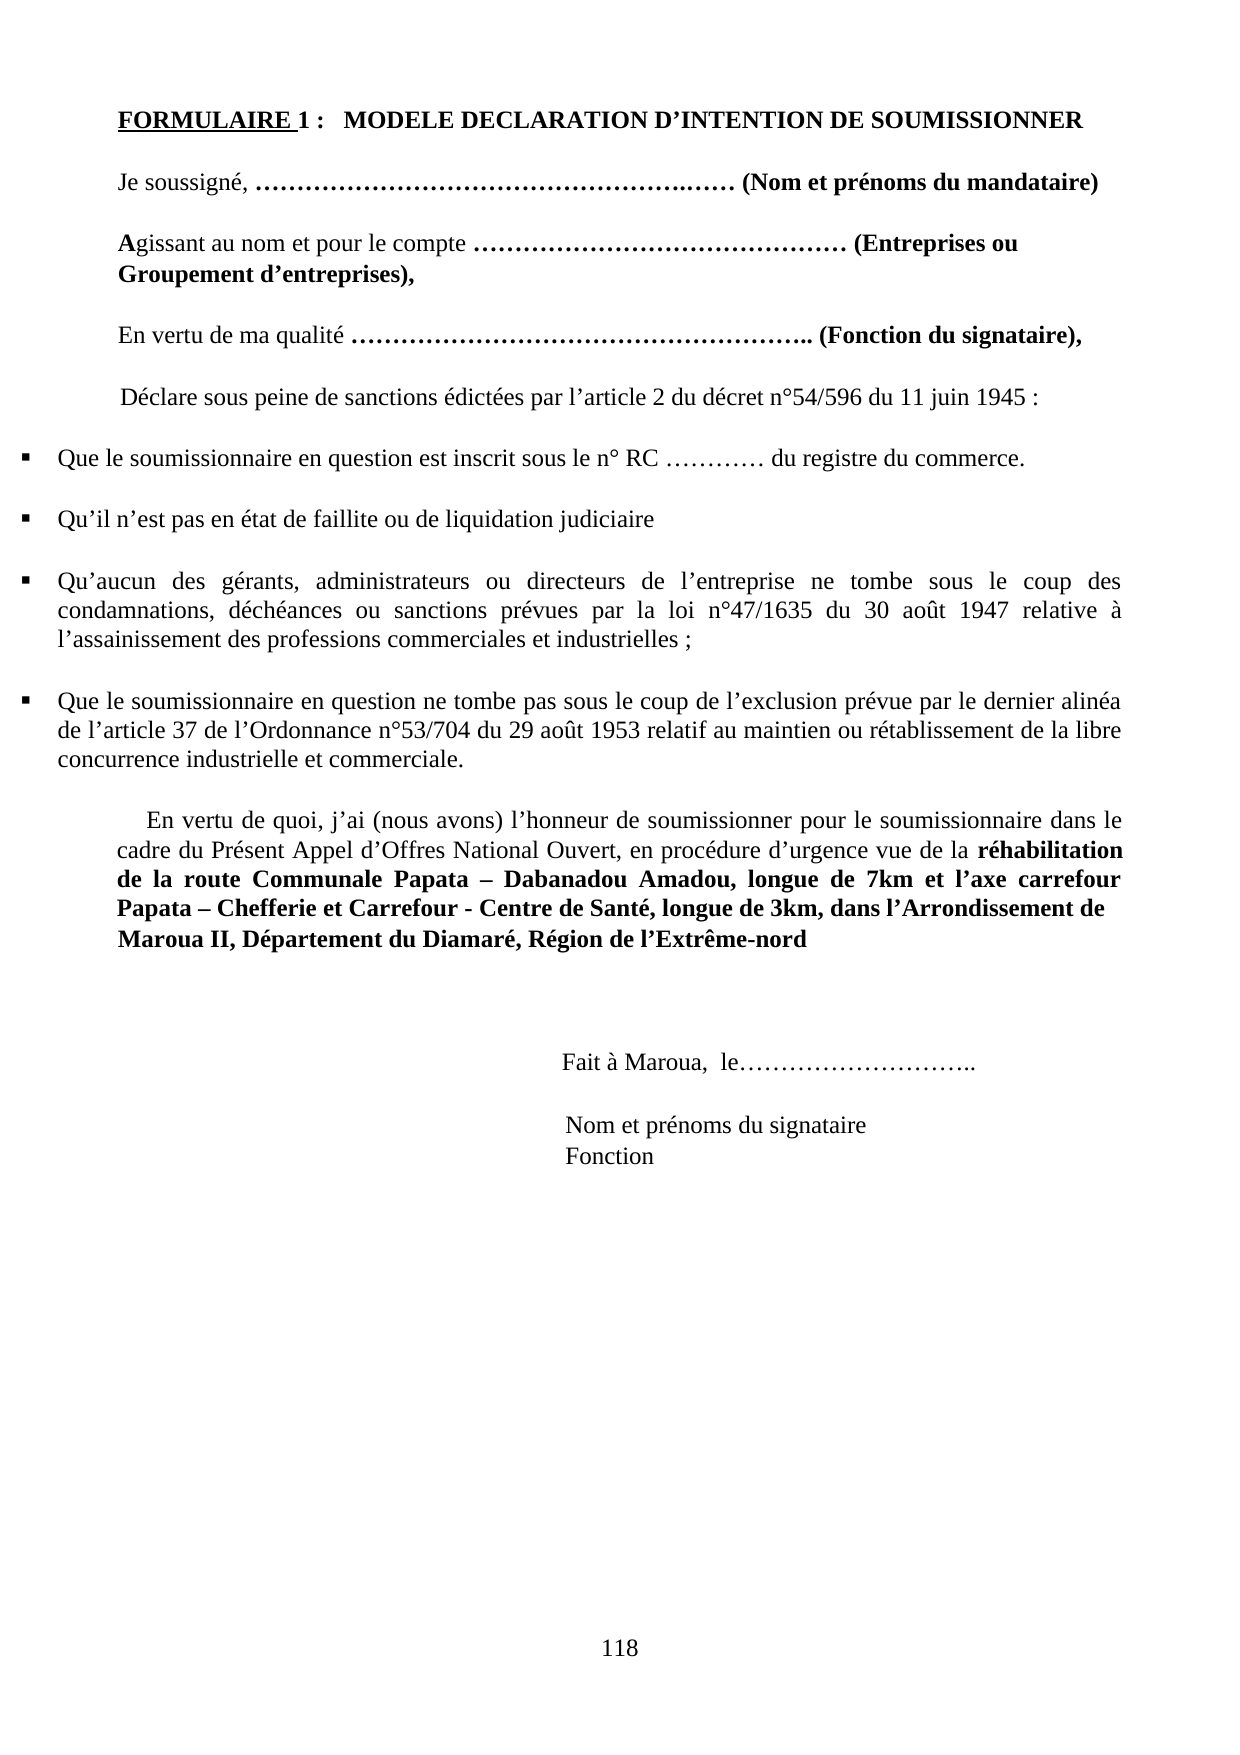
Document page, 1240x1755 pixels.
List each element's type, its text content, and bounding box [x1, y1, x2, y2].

list Qu’aucun des gérants, administrateurs ou directeurs de l’entreprise ne tombe sous le coup des condamnations, déchéances ou sanctions prévues par la loi n°47/1635 du 30 août 1947 relative à l’assainissement des professions commerciales et industrielles ; [20, 566, 1123, 653]
text Nom et prénoms du signataire [57, 1110, 1183, 1139]
text En vertu de quoi, j’ai (nous avons) l’honneur de soumissionner pour le soumissionnaire dans le cadre du Présent Appel d’Offres National Ouvert, en procédure d’urgence vue de la réhabilitation de la route Communale Papata – Dabanadou Amadou, longue de 7km et l’axe carrefour Papata – Chefferie et Carrefour - Centre de Santé, longue de 3km, dans l’Arrondissement de [117, 806, 1123, 922]
text Je soussigné, …………………………………………….…… (Nom et prénoms du mandataire) [118, 167, 1123, 196]
list Qu’il n’est pas en état de faillite ou de liquidation judiciaire [20, 504, 1123, 533]
text Déclare sous peine de sanctions édictées par l’article 2 du décret n°54/596 du 11 juin 1945 : [120, 382, 1123, 411]
text Fait à Maroua, le……………………….. [562, 1047, 1123, 1076]
text FORMULAIRE 1 : MODELE DECLARATION D’INTENTION DE SOUMISSIONNER [118, 105, 1123, 134]
text En vertu de ma qualité ……………………………………………….. (Fonction du signataire), [118, 320, 1123, 349]
text Groupement d’entreprises), [118, 259, 1123, 288]
list Que le soumissionnaire en question ne tombe pas sous le coup de l’exclusion prévue par le dernier alinéa de l’article 37 de l’Ordonnance n°53/704 du 29 août 1953 relatif au maintien ou rétablissement de la libre concurrence industrielle et commerciale. [20, 686, 1123, 773]
text Fonction [57, 1141, 1183, 1170]
list Que le soumissionnaire en question est inscrit sous le n° RC ………… du registre du commerce. [20, 443, 1123, 472]
text Agissant au nom et pour le compte ……………………………………… (Entreprises ou [118, 228, 1123, 257]
text Maroua II, Département du Diamaré, Région de l’Extrême-nord [118, 924, 1123, 953]
